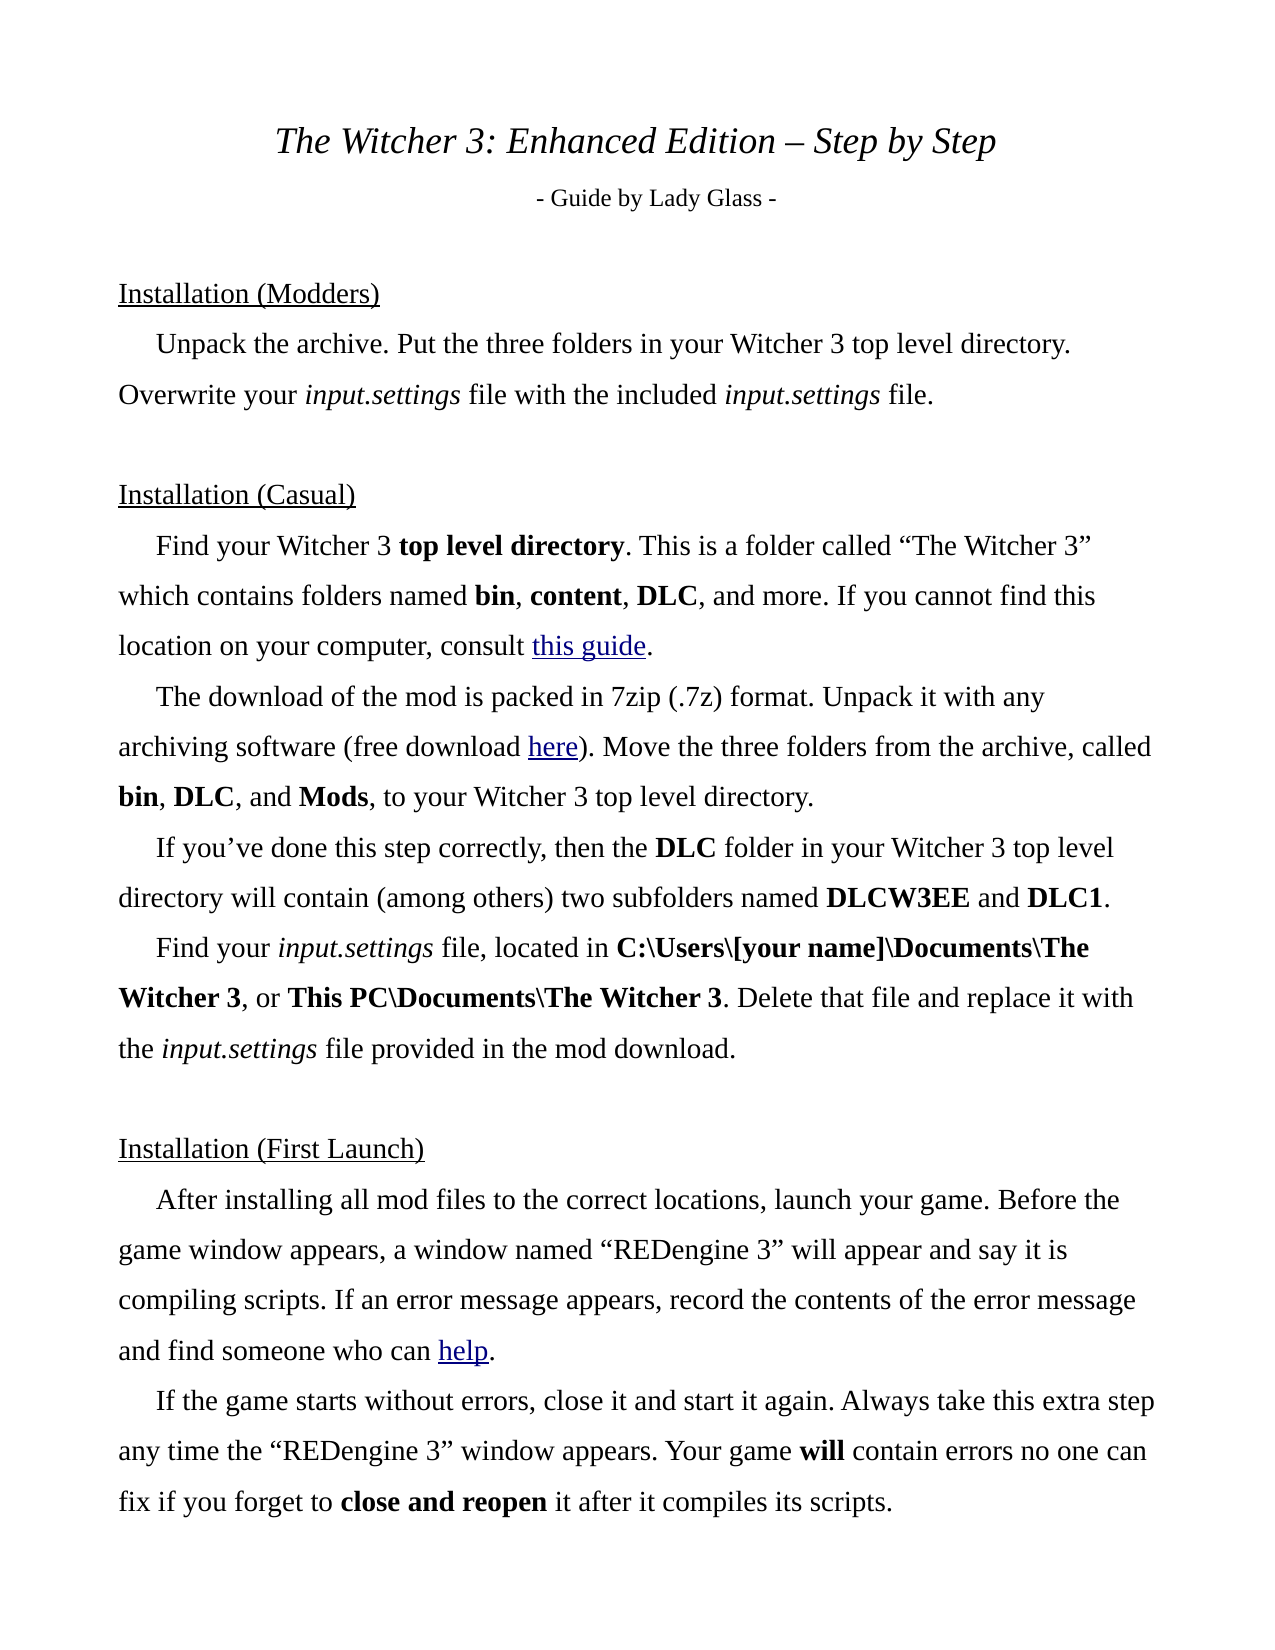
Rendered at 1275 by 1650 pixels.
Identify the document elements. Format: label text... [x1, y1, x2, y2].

text Installation (Modders) [118, 276, 1157, 310]
text Find your Witcher 3 top level directory. This is a folder called “The Witcher 3” which contains folders named bin, content, DLC, and more. If you cannot find this location on your computer, consult this guide. [118, 528, 1157, 662]
text - Guide by Lady Glass - [118, 183, 1157, 212]
text Installation (Casual) [118, 477, 1157, 511]
text If you’ve done this step correctly, then the DLC folder in your Witcher 3 top level directory will contain (among others) two subfolders named DLCW3EE and DLC1. [118, 830, 1157, 913]
text Find your input.settings file, located in C:\Users\[your name]\Documents\The Witcher 3, or This PC\Documents\The Witcher 3. Delete that file and replace it with the input.settings file provided in the mod download. [118, 930, 1157, 1064]
text After installing all mod files to the correct locations, launch your game. Before the game window appears, a window named “REDengine 3” will appear and say it is compiling scripts. If an error message appears, record the contents of the error message and find someone who can help. [118, 1182, 1157, 1366]
text The download of the mod is packed in 7zip (.7z) format. Unpack it with any archiving software (free download here). Move the three folders from the archive, called bin, DLC, and Mods, to your Witcher 3 top level directory. [118, 679, 1157, 813]
text Unpack the archive. Put the three folders in your Witcher 3 top level directory. Overwrite your input.settings file with the included input.settings file. [118, 327, 1157, 410]
text Installation (First Launch) [118, 1132, 1157, 1165]
text If the game starts without errors, close it and start it again. Always take this extra step any time the “REDengine 3” window appears. Your game will contain errors no one can fix if you forget to close and reopen it after it compiles its scripts. [118, 1383, 1157, 1517]
text The Witcher 3: Enhanced Edition – Step by Step [118, 118, 1157, 161]
